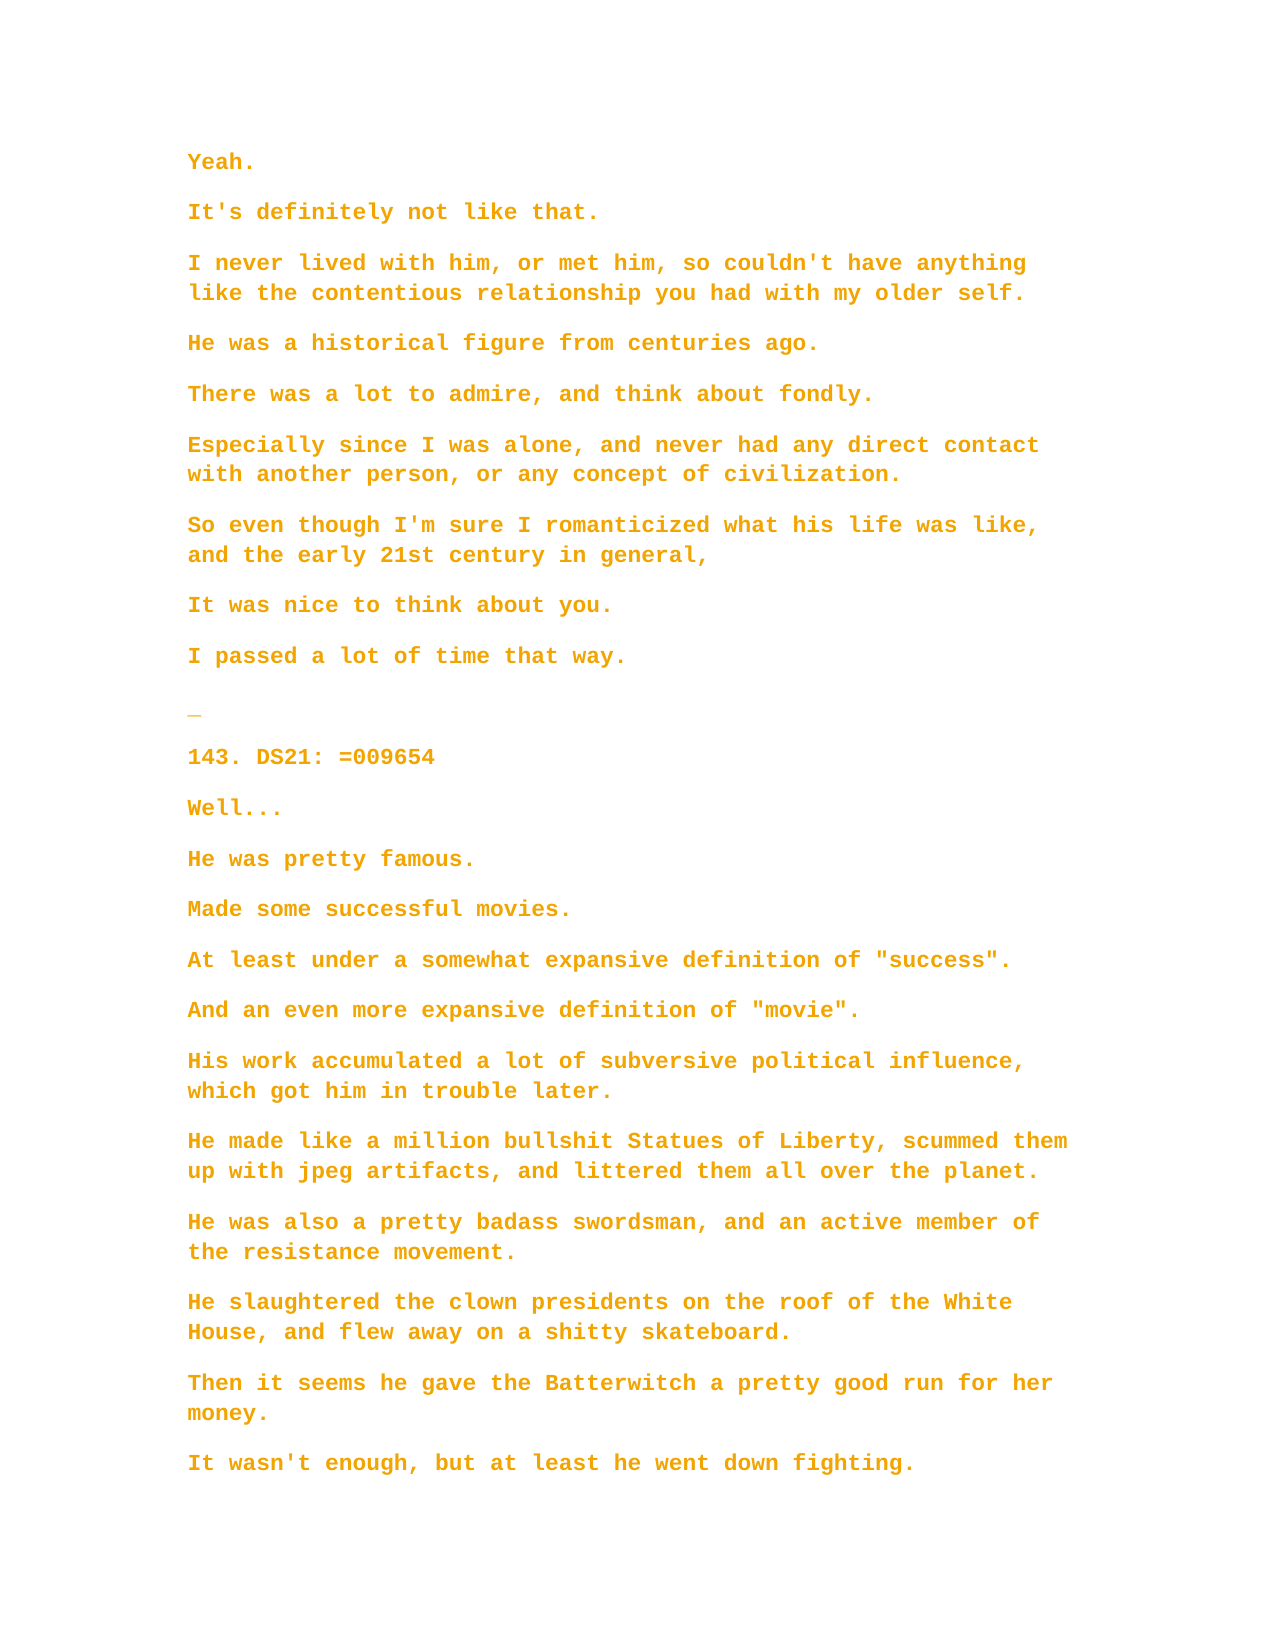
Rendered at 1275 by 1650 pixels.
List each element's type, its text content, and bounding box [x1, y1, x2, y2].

text There was a lot to admire, and think about fondly. [187, 382, 1087, 408]
text I passed a lot of time that way. [187, 644, 1087, 670]
text Yeah. [187, 150, 1087, 176]
text _ [187, 695, 1087, 721]
text 143. DS21: =009654 [187, 746, 1087, 772]
text He slaughtered the clown presidents on the roof of the White House, and flew away on a shitty skateboard. [187, 1291, 1087, 1346]
text It wasn't enough, but at least he went down fighting. [187, 1451, 1087, 1477]
text He was pretty famous. [187, 847, 1087, 873]
text He was also a pretty badass swordsman, and an active member of the resistance movement. [187, 1210, 1087, 1266]
text Well... [187, 796, 1087, 822]
text It was nice to think about you. [187, 594, 1087, 620]
text He made like a million bullshit Statues of Liberty, scummed them up with jpeg artifacts, and littered them all over the planet. [187, 1130, 1087, 1186]
text He was a historical figure from centuries ago. [187, 332, 1087, 358]
text It's definitely not like that. [187, 201, 1087, 227]
text Made some successful movies. [187, 897, 1087, 923]
text So even though I'm sure I romanticized what his life was like, and the early 21st century in general, [187, 513, 1087, 569]
text Then it seems he gave the Batterwitch a pretty good run for her money. [187, 1371, 1087, 1427]
text Especially since I was alone, and never had any direct contact with another person, or any concept of civilization. [187, 433, 1087, 489]
text His work accumulated a lot of subversive political influence, which got him in trouble later. [187, 1049, 1087, 1105]
text At least under a somewhat expansive definition of "success". [187, 948, 1087, 974]
text I never lived with him, or met him, so couldn't have anything like the contentious relationship you had with my older self. [187, 251, 1087, 307]
text And an even more expansive definition of "movie". [187, 999, 1087, 1025]
